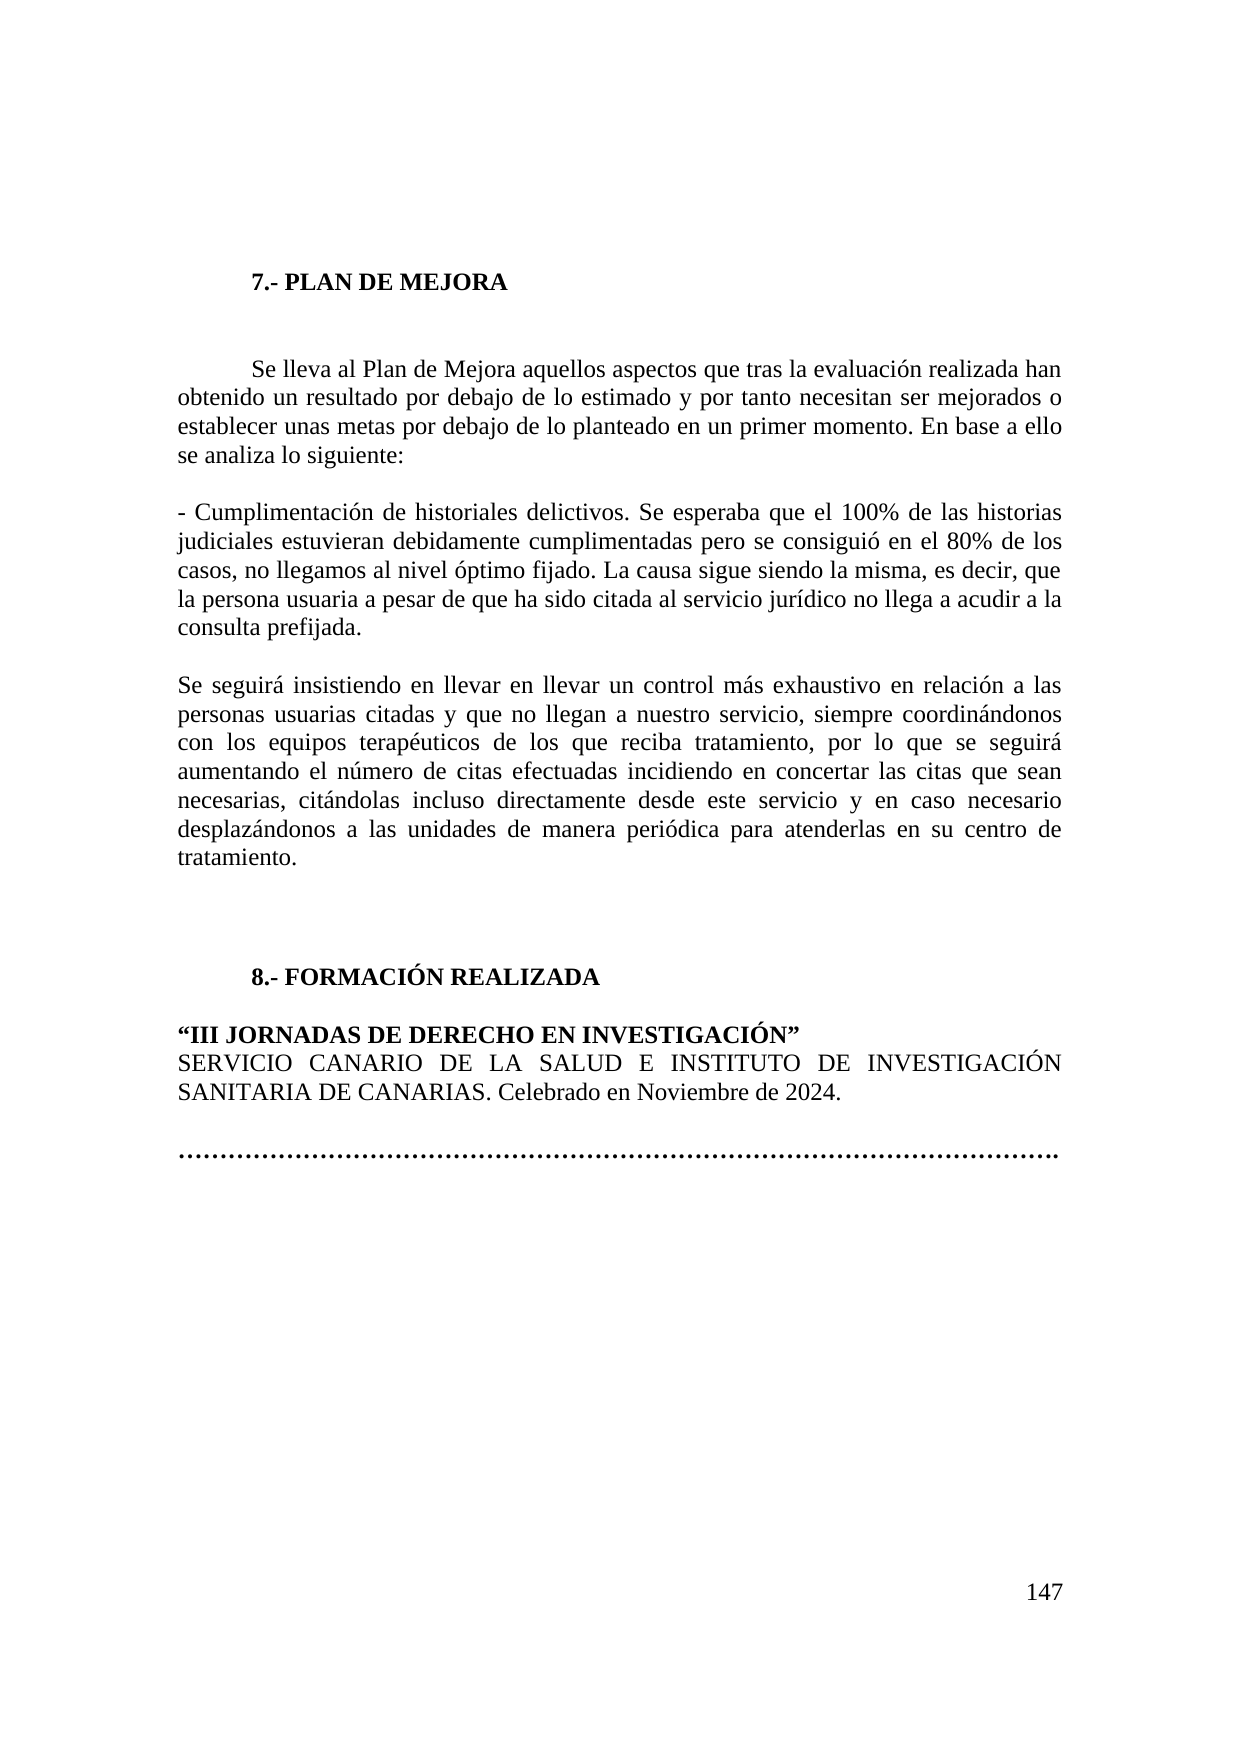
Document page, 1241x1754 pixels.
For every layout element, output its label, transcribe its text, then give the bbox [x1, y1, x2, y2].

text ……………………………………………………………………………………………. [177, 1135, 1063, 1163]
text Se lleva al Plan de Mejora aquellos aspectos que tras la evaluación realizada han obtenido un resultado por debajo de lo estimado y por tanto necesitan ser mejorados o establecer unas metas por debajo de lo planteado en un primer momento. En base a ello se analiza lo siguiente: [177, 354, 1063, 469]
text 7.- PLAN DE MEJORA [177, 267, 1063, 296]
text “III JORNADAS DE DERECHO EN INVESTIGACIÓN” [177, 1020, 1063, 1048]
text 8.- FORMACIÓN REALIZADA [177, 962, 1063, 991]
text Se seguirá insistiendo en llevar en llevar un control más exhaustivo en relación a las personas usuarias citadas y que no llegan a nuestro servicio, siempre coordinándonos con los equipos terapéuticos de los que reciba tratamiento, por lo que se seguirá aumentando el número de citas efectuadas incidiendo en concertar las citas que sean necesarias, citándolas incluso directamente desde este servicio y en caso necesario desplazándonos a las unidades de manera periódica para atenderlas en su centro de tratamiento. [177, 670, 1063, 871]
text - Cumplimentación de historiales delictivos. Se esperaba que el 100% de las historias judiciales estuvieran debidamente cumplimentadas pero se consiguió en el 80% de los casos, no llegamos al nivel óptimo fijado. La causa sigue siendo la misma, es decir, que la persona usuaria a pesar de que ha sido citada al servicio jurídico no llega a acudir a la consulta prefijada. [177, 497, 1063, 641]
text SERVICIO CANARIO DE LA SALUD E INSTITUTO DE INVESTIGACIÓN SANITARIA DE CANARIAS. Celebrado en Noviembre de 2024. [177, 1048, 1063, 1106]
